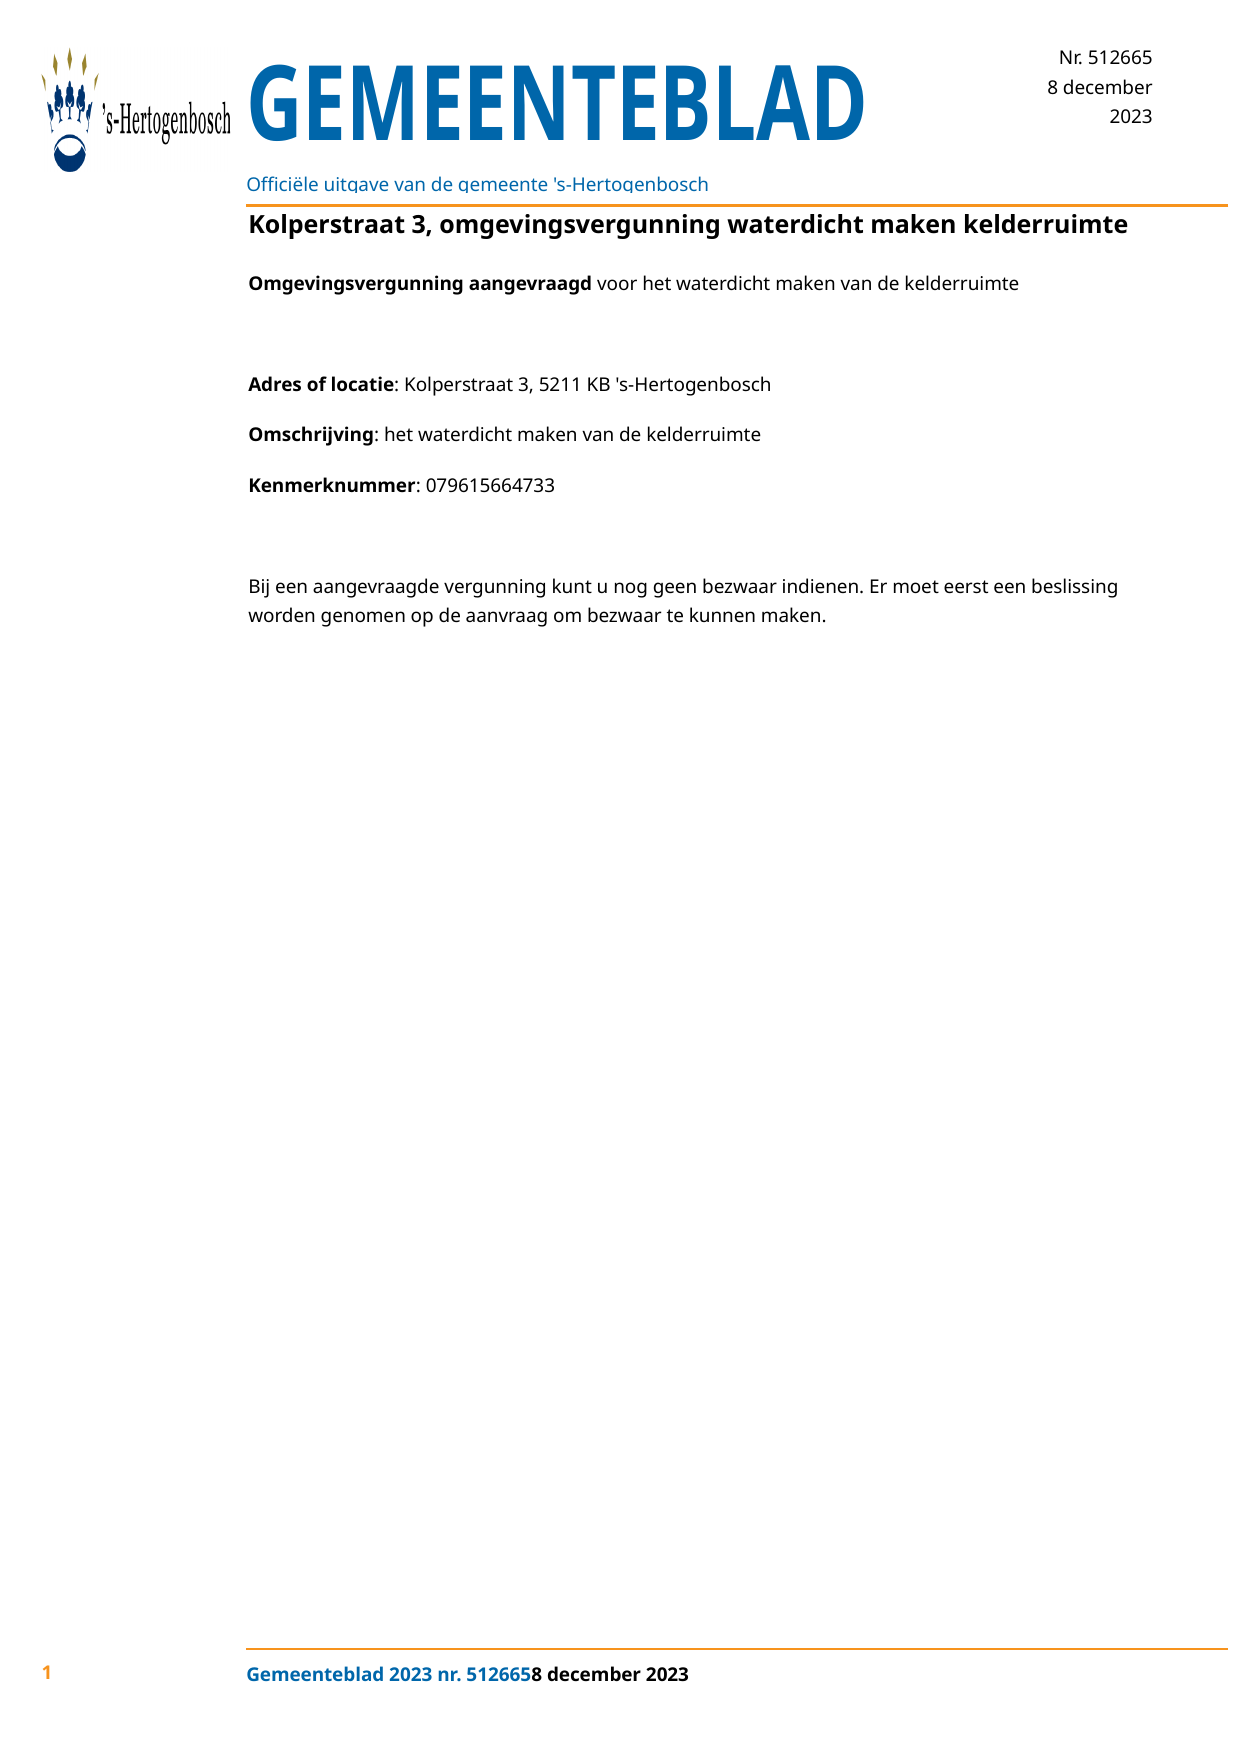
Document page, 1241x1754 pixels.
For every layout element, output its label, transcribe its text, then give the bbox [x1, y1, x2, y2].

text Adres of locatie: Kolperstraat 3, 5211 KB 's-Hertogenbosch [248, 371, 1152, 397]
text Kenmerknummer: 079615664733 [248, 472, 1152, 498]
text Omgevingsvergunning aangevraagd voor het waterdicht maken van de kelderruimte [248, 270, 1152, 296]
text Omschrijving: het waterdicht maken van de kelderruimte [248, 422, 1152, 447]
text Kolperstraat 3, omgevingsvergunning waterdicht maken kelderruimte [248, 207, 1152, 241]
text Bij een aangevraagde vergunning kunt u nog geen bezwaar indienen. Er moet eerst een beslissing worden genomen op de aanvraag om bezwaar te kunnen maken. [248, 573, 1152, 628]
picture [41, 47, 231, 172]
